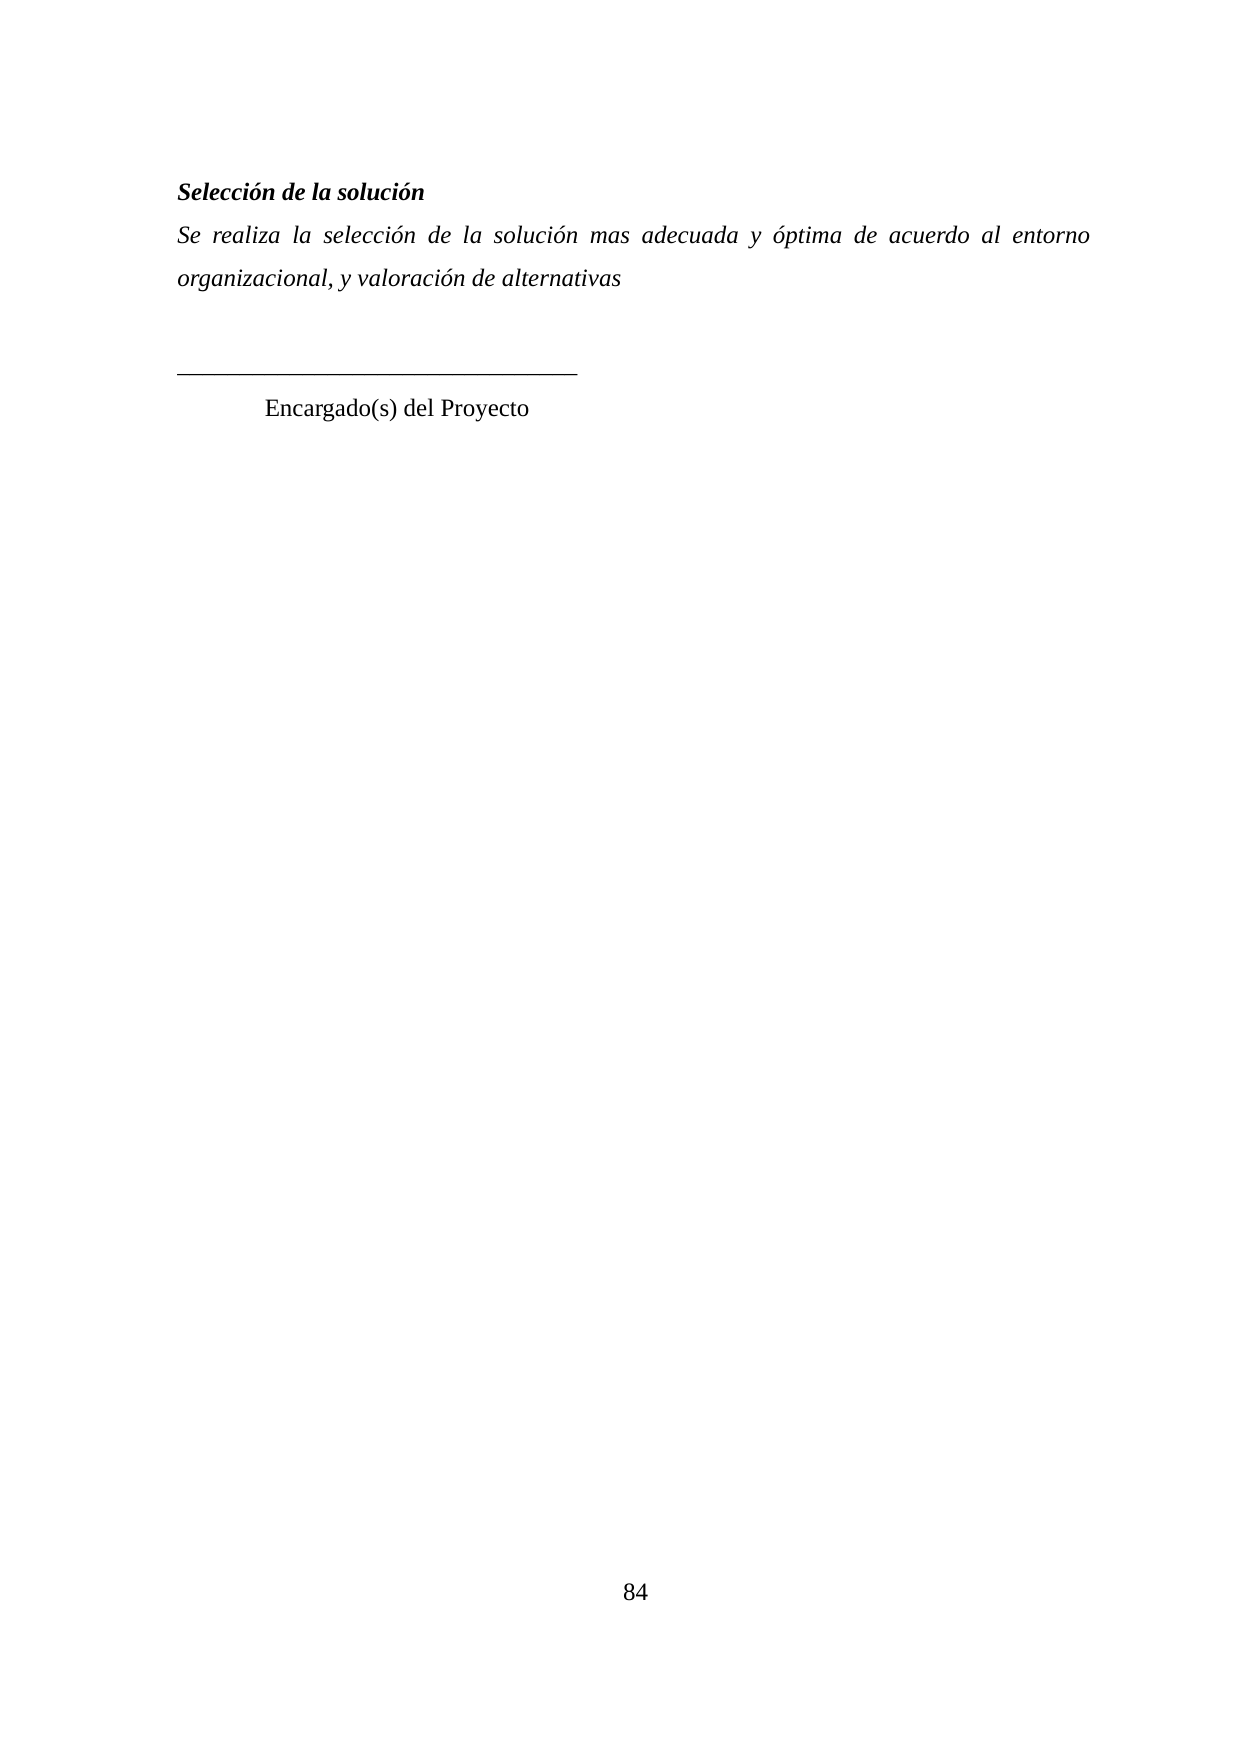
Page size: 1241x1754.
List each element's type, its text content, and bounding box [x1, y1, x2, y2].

text Selección de la solución [177, 177, 1093, 206]
text ________________________________ [177, 349, 1093, 378]
text Se realiza la selección de la solución mas adecuada y óptima de acuerdo al entorno organizacional, y valoración de alternativas [177, 220, 1093, 292]
text Encargado(s) del Proyecto [177, 393, 1093, 421]
